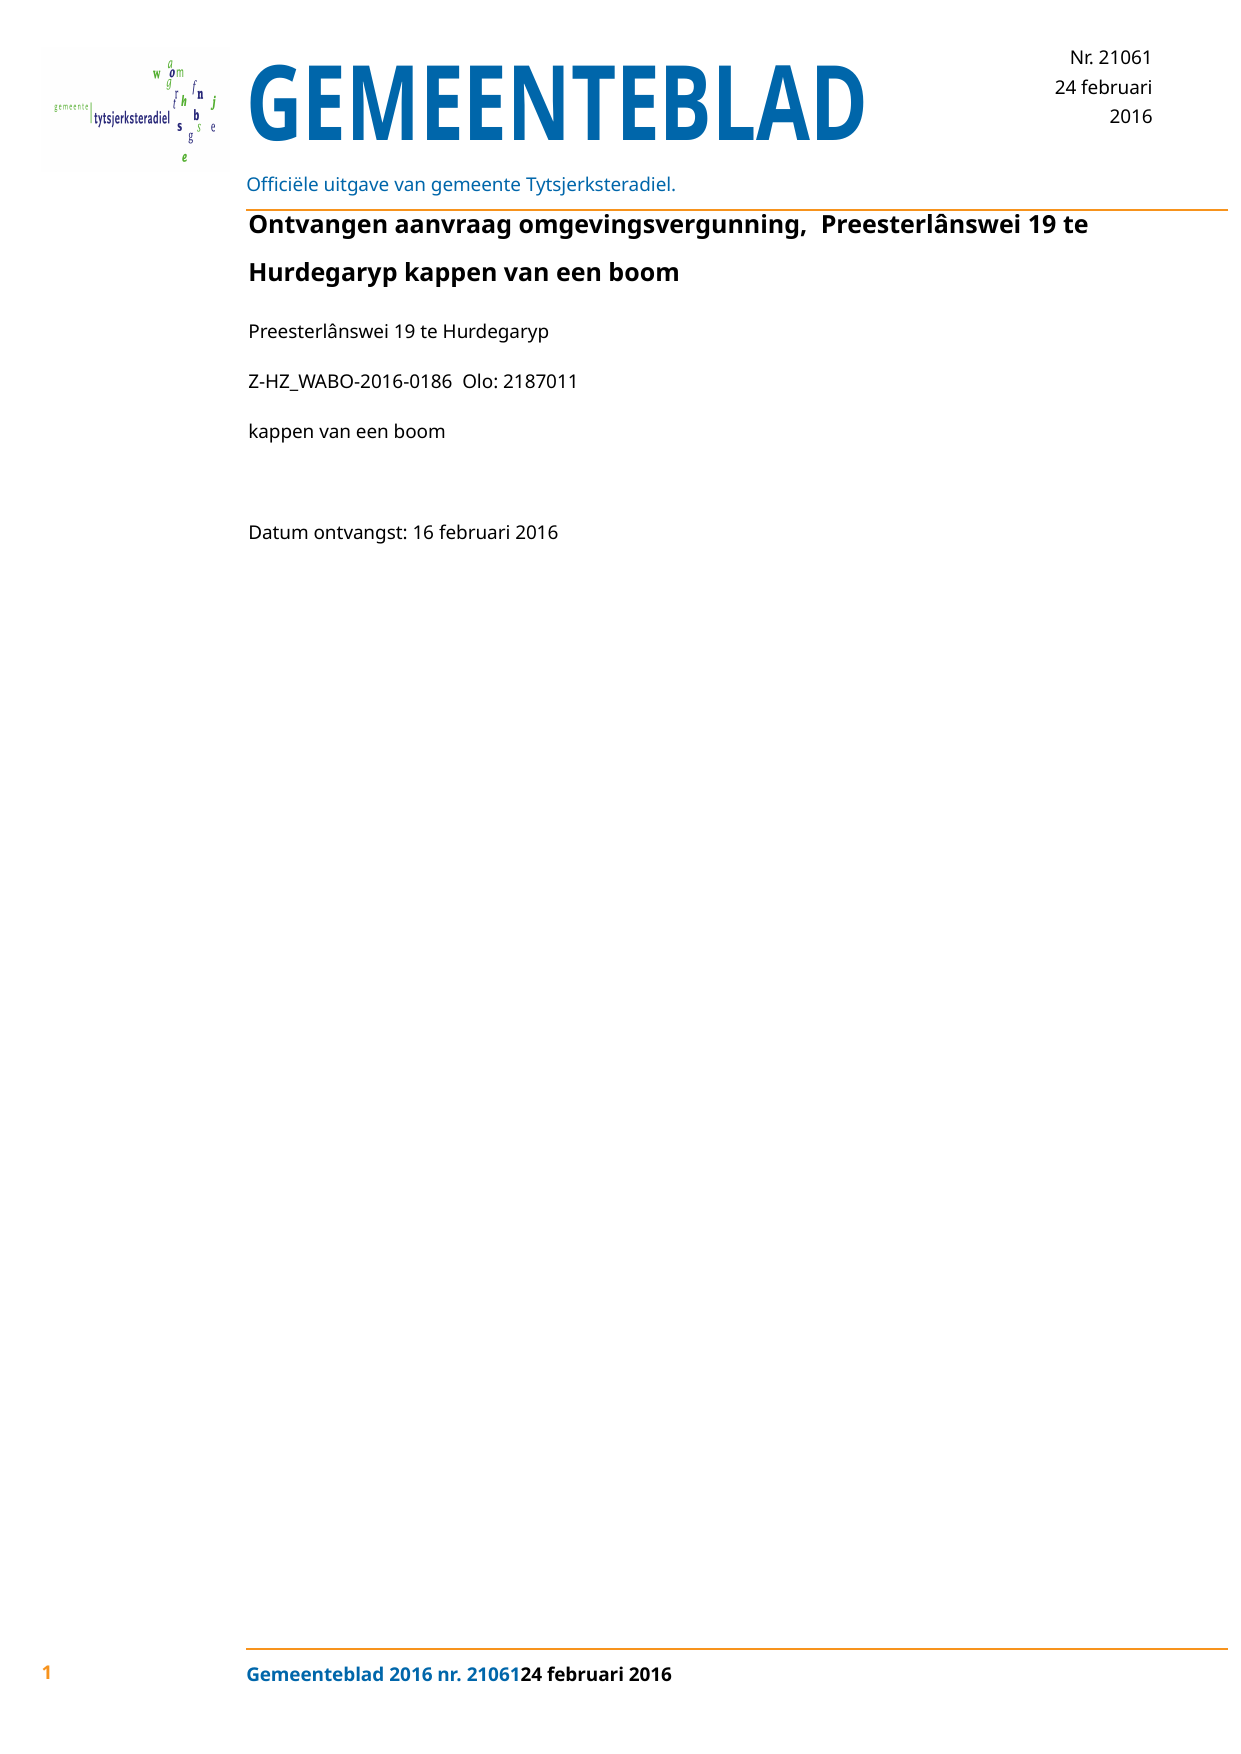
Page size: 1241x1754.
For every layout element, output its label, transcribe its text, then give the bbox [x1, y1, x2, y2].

text Preesterlânswei 19 te Hurdegaryp [248, 318, 1152, 344]
text Ontvangen aanvraag omgevingsvergunning, Preesterlânswei 19 te Hurdegaryp kappen van een boom [248, 211, 1152, 288]
text kappen van een boom [248, 419, 1152, 444]
text Datum ontvangst: 16 februari 2016 [248, 519, 1152, 545]
text Z-HZ_WABO-2016-0186 Olo: 2187011 [248, 368, 1152, 394]
picture [41, 47, 231, 172]
